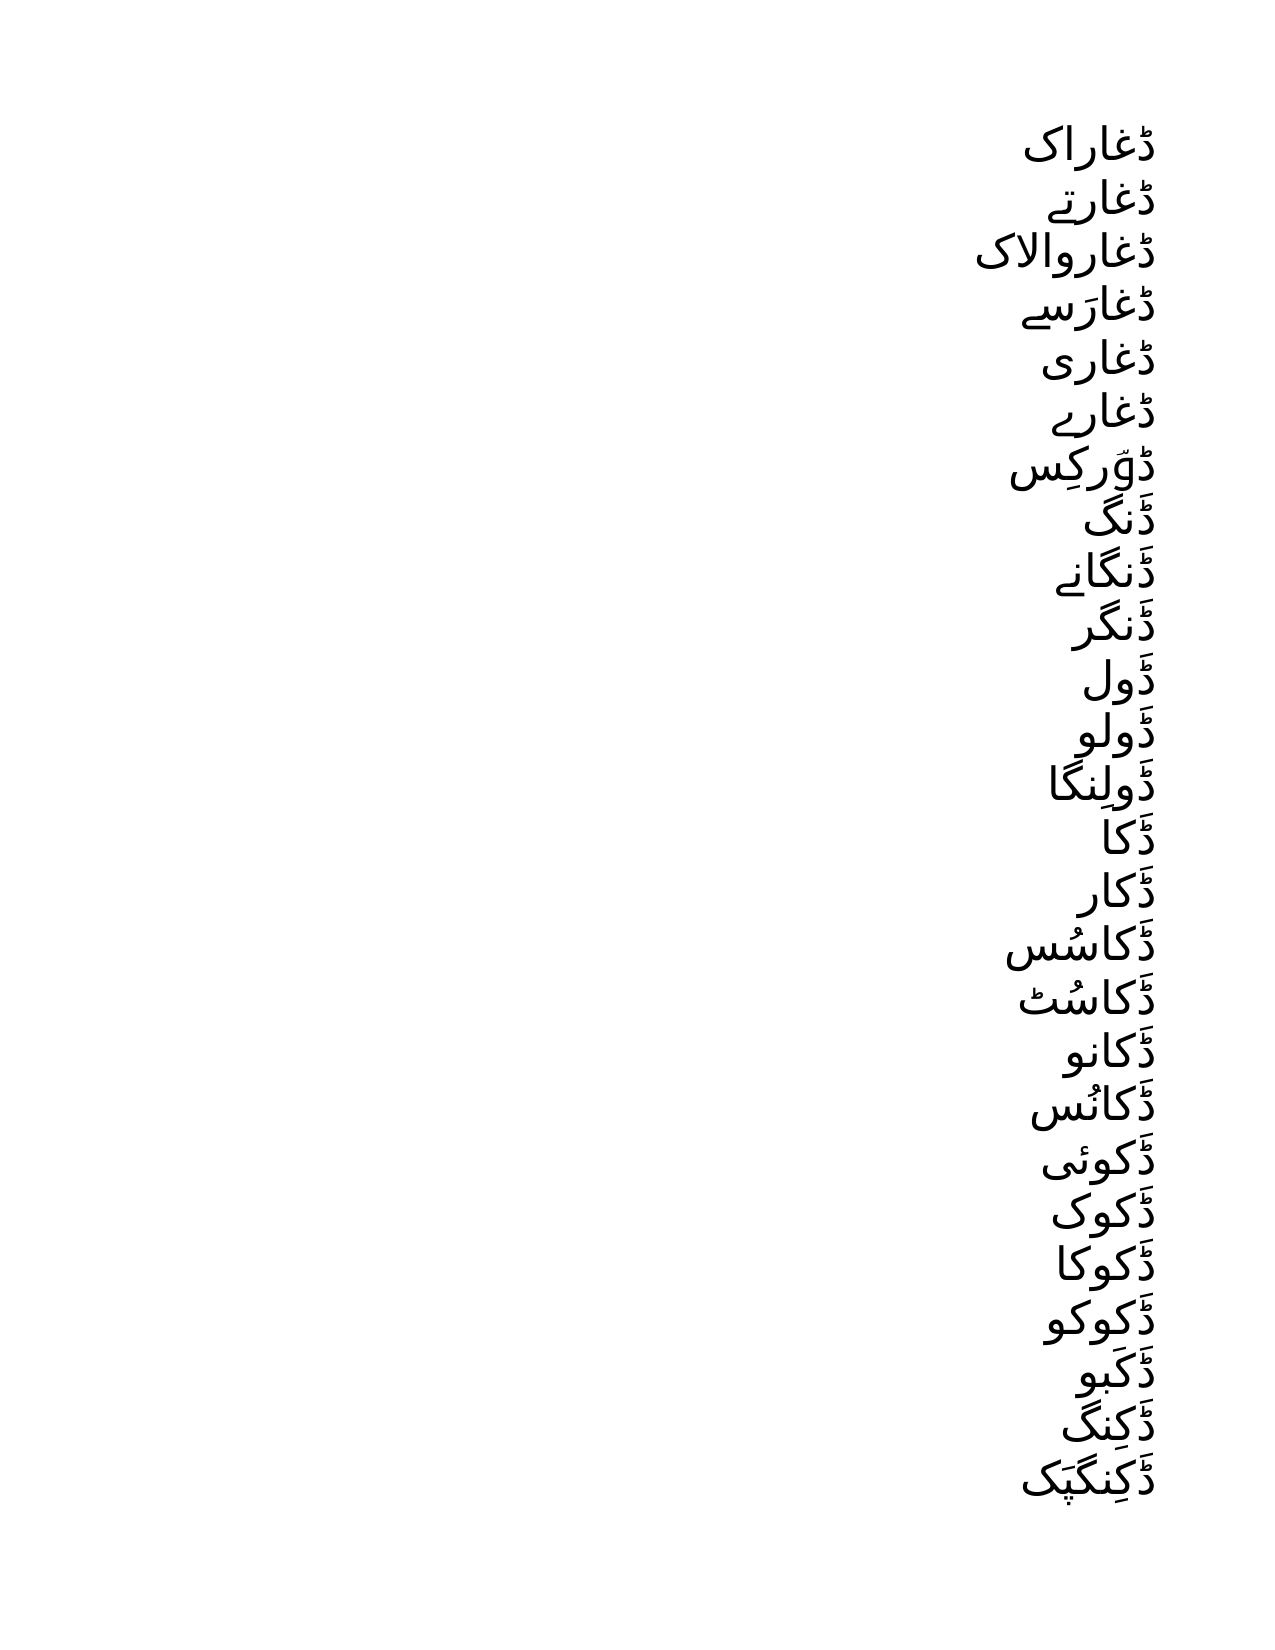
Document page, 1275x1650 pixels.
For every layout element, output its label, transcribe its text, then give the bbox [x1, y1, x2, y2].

text ڈَولو [118, 705, 1157, 758]
text ڈوؔرکِس [118, 438, 1157, 491]
text ڈَولِنگا [118, 758, 1157, 811]
text ڈَنگانے [118, 545, 1157, 598]
text ڈغارے [118, 385, 1157, 438]
text ڈَول [118, 651, 1157, 705]
text ڈغاری [118, 331, 1157, 385]
text ڈَکَبو [118, 1345, 1157, 1398]
text ڈَکوک [118, 1185, 1157, 1238]
text ڈَنگر [118, 598, 1157, 651]
text ڈَکانُس [118, 1078, 1157, 1131]
text ڈَکاسُٹ [118, 971, 1157, 1025]
text ڈَنگ [118, 491, 1157, 545]
text ڈَکوکو [118, 1291, 1157, 1345]
text ڈَکا [118, 811, 1157, 865]
text ڈَکاسُس [118, 918, 1157, 971]
text ڈَکانو [118, 1025, 1157, 1078]
text ڈَکِنگ [118, 1398, 1157, 1451]
text ڈَکوئی [118, 1131, 1157, 1185]
text ڈَکِنگپَک [118, 1451, 1157, 1505]
text ڈغارتے [118, 171, 1157, 225]
text ڈغارَسے [118, 278, 1157, 331]
text ڈغاروالاک [118, 225, 1157, 278]
text ڈَکوکا [118, 1238, 1157, 1291]
text ڈغاراک [118, 118, 1157, 171]
text ڈَکار [118, 865, 1157, 918]
